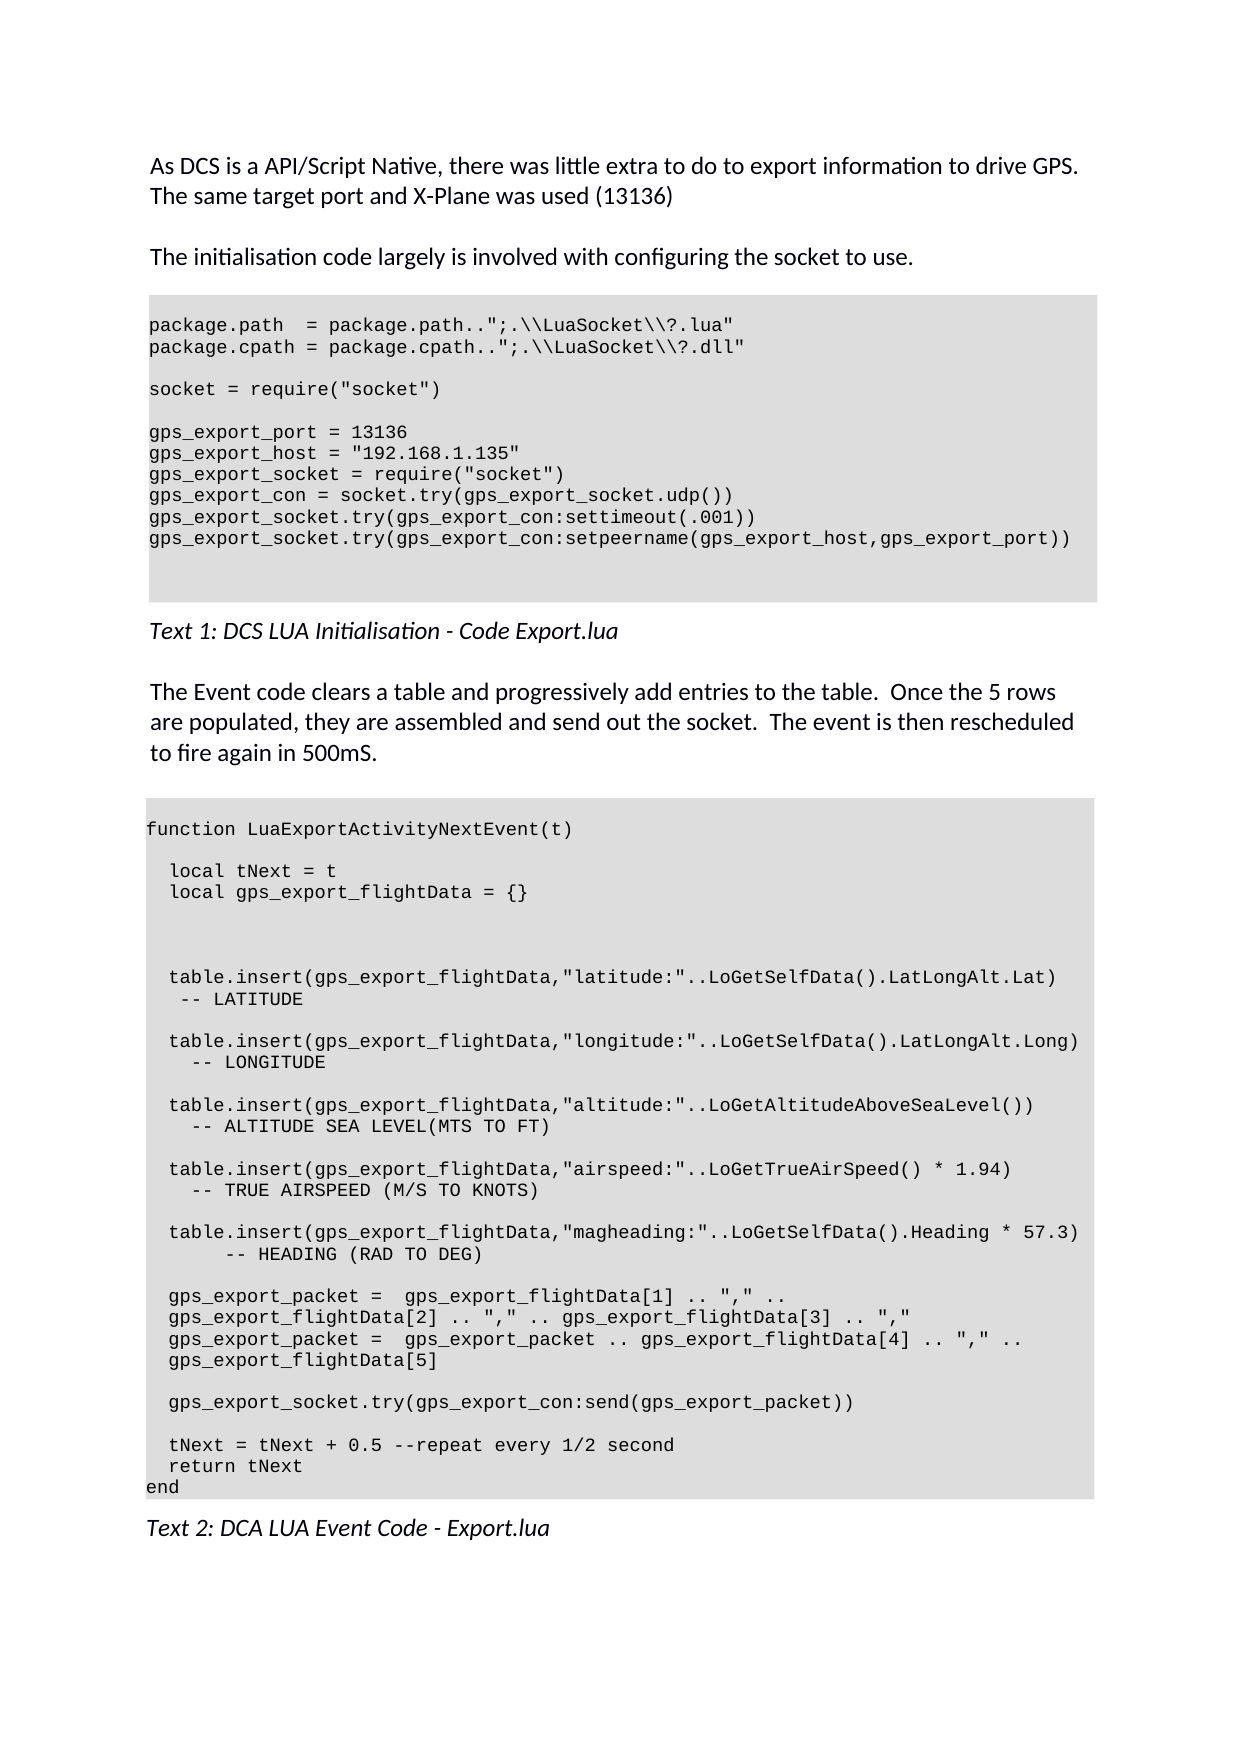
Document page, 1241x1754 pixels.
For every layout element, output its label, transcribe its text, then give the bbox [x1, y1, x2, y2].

text Text 1: DCS LUA Initialisation - Code Export.lua [149, 603, 1097, 646]
text Text 2: DCA LUA Event Code - Export.lua [146, 1500, 1094, 1543]
text The initialisation code largely is involved with configuring the socket to use. [150, 242, 1090, 272]
text The Event code clears a table and progressively add entries to the table. Once the 5 rows are populated, they are assembled and send out the socket. The event is then rescheduled to fire again in 500mS. [150, 676, 1090, 768]
text As DCS is a API/Script Native, there was little extra to do to export information to drive GPS. The same target port and X-Plane was used (13136) [150, 150, 1090, 211]
